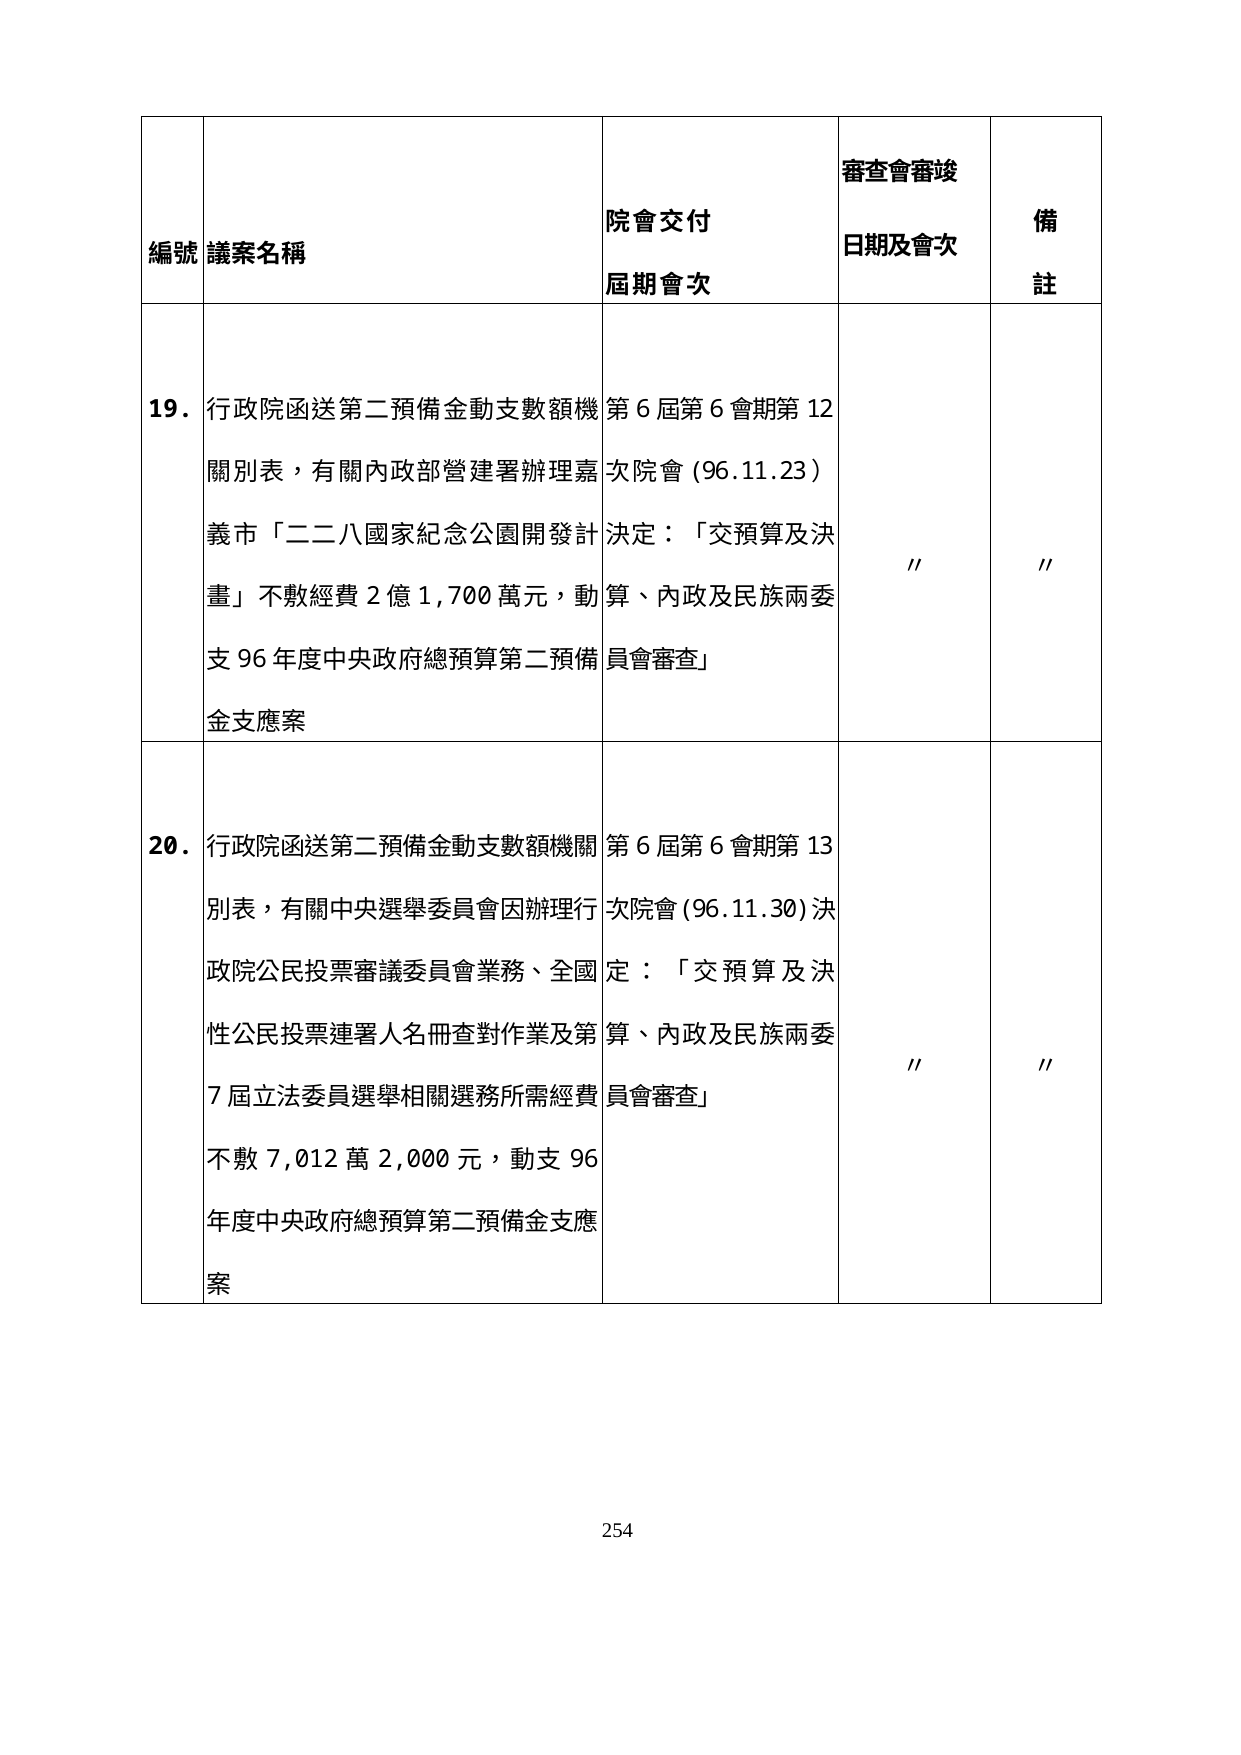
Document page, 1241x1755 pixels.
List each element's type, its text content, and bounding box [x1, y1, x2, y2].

table_header 議案名稱 [204, 117, 602, 303]
table_header 院會交付 屆期會次 [603, 117, 838, 303]
table_cell 〃 [991, 304, 1101, 741]
table_cell 第6屆第6會期第12次院會(96.11.23）決定：「交預算及決算、內政及民族兩委員會審查」 [603, 304, 838, 741]
table_cell 〃 [839, 304, 990, 741]
table_cell [142, 742, 203, 1303]
table_header 編號 [142, 117, 203, 303]
table_header 審查會審竣 日期及會次 [839, 117, 990, 303]
table_cell [142, 304, 203, 741]
table_cell 〃 [839, 742, 990, 1303]
table_cell 行政院函送第二預備金動支數額機關別表，有關內政部營建署辦理嘉義市「二二八國家紀念公園開發計畫」不敷經費2億1,700萬元，動支96年度中央政府總預算第二預備金支應案 [204, 304, 602, 741]
table_cell 〃 [991, 742, 1101, 1303]
table_cell 行政院函送第二預備金動支數額機關別表，有關中央選舉委員會因辦理行政院公民投票審議委員會業務、全國性公民投票連署人名冊查對作業及第7屆立法委員選舉相關選務所需經費不敷7,012萬2,000元，動支96年度中央政府總預算第二預備金支應案 [204, 742, 602, 1303]
table_cell 第6屆第6會期第13次院會(96.11.30)決定：「交預算及決算、內政及民族兩委員會審查」 [603, 742, 838, 1303]
table_header 備 註 [991, 117, 1101, 303]
